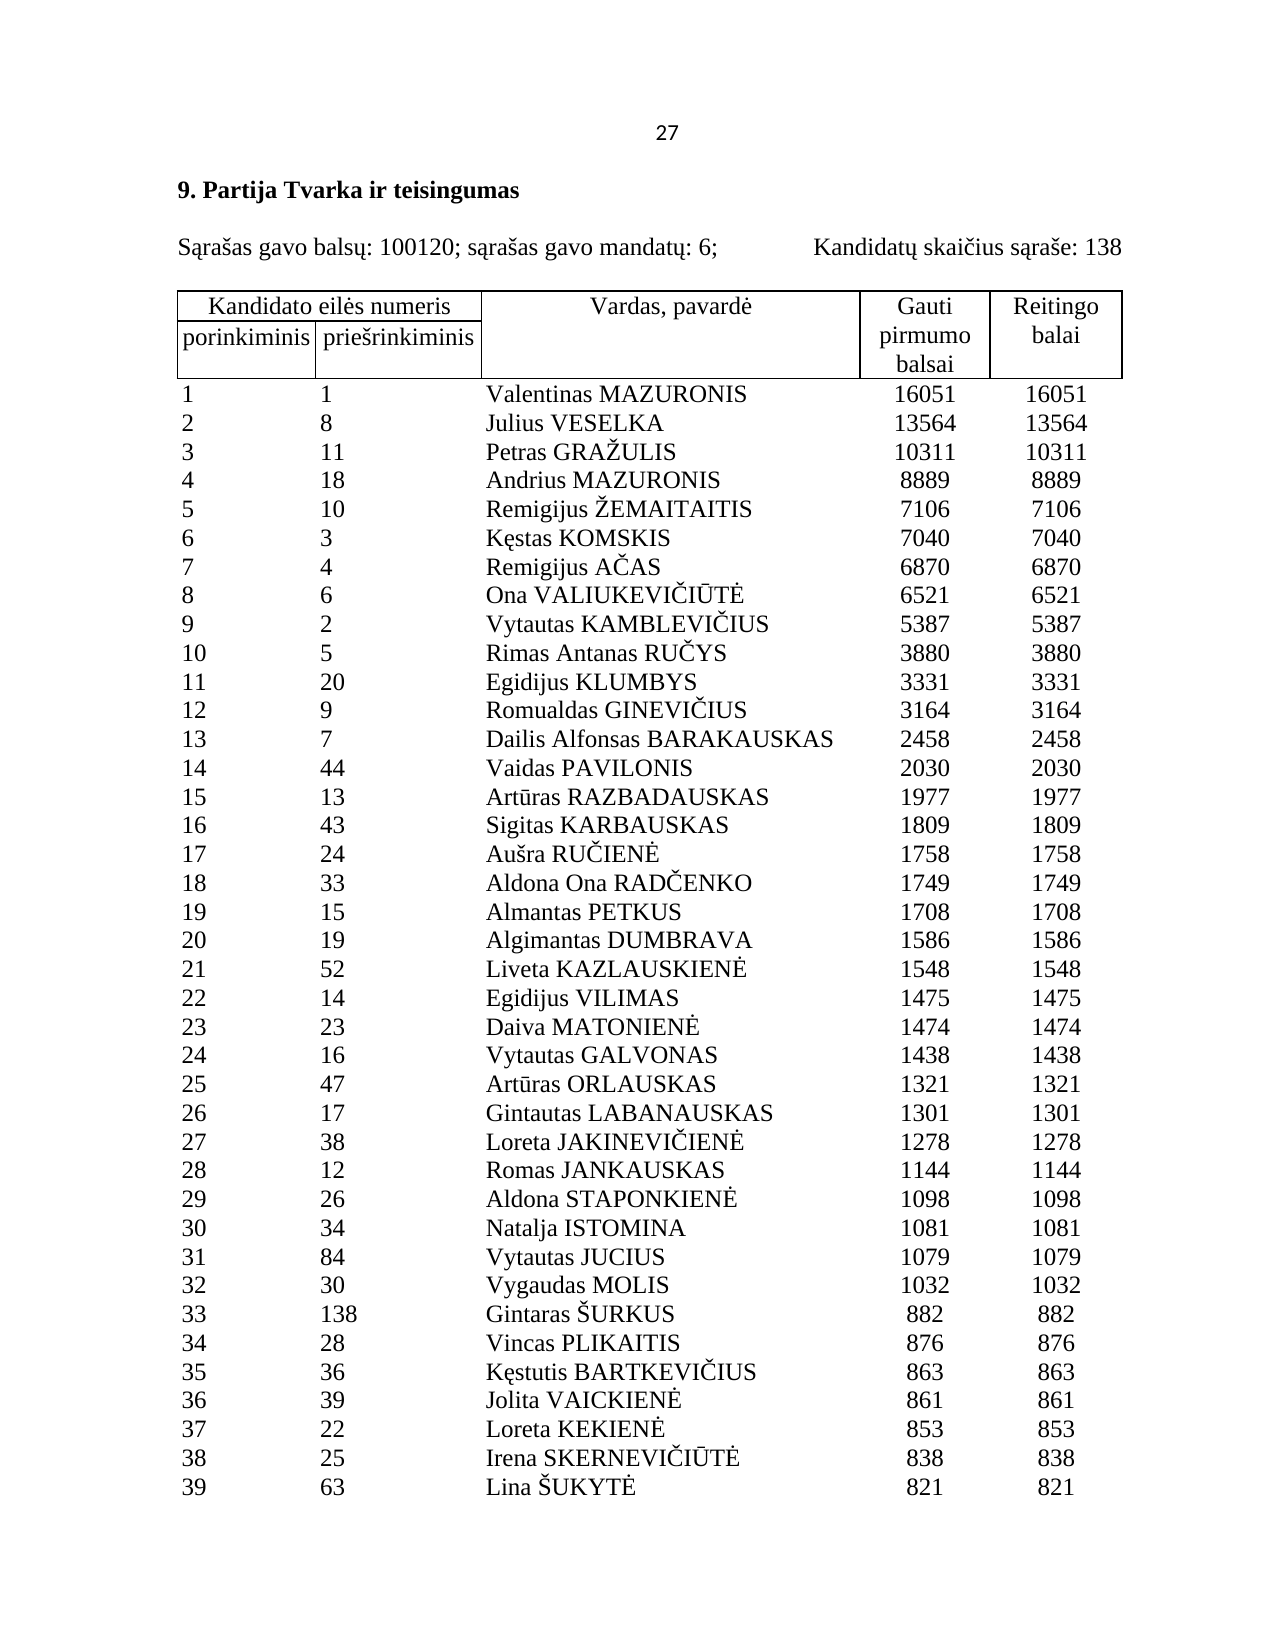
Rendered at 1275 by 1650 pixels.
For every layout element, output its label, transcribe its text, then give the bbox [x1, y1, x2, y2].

table_cell 1032 [990, 1271, 1122, 1299]
table_cell Remigijus ŽEMAITAITIS [481, 494, 860, 523]
table_cell 9 [316, 696, 481, 724]
table_cell 3 [177, 437, 316, 466]
table_cell Andrius MAZURONIS [481, 466, 860, 494]
table_cell 6 [316, 581, 481, 609]
table_cell 10 [177, 638, 316, 667]
table_cell priešrinkiminis [316, 322, 481, 378]
table_cell 36 [316, 1357, 481, 1386]
table_cell 22 [177, 983, 316, 1012]
table_header Gauti pirmumo balsai [861, 292, 989, 378]
table_header Kandidato eilės numeris [178, 292, 481, 320]
table_cell 1474 [860, 1012, 990, 1041]
table_cell 19 [177, 897, 316, 926]
table_cell 853 [990, 1414, 1122, 1443]
table_cell 11 [316, 437, 481, 466]
table_cell 11 [177, 667, 316, 696]
table_cell 1 [316, 379, 481, 408]
table_cell 821 [860, 1472, 990, 1501]
table_cell 12 [316, 1156, 481, 1184]
table_cell 1144 [860, 1156, 990, 1184]
table_cell 7040 [990, 523, 1122, 552]
table_cell 1098 [990, 1184, 1122, 1213]
table_cell Aušra RUČIENĖ [481, 839, 860, 868]
table_cell 63 [316, 1472, 481, 1501]
table_cell Julius VESELKA [481, 408, 860, 437]
table_cell Vytautas KAMBLEVIČIUS [481, 609, 860, 638]
table_cell 1708 [990, 897, 1122, 926]
table_cell 1321 [990, 1069, 1122, 1098]
table_cell 33 [177, 1299, 316, 1328]
table_cell 13 [177, 724, 316, 753]
table_cell 861 [990, 1386, 1122, 1414]
table_cell 38 [316, 1127, 481, 1156]
table_cell 24 [316, 839, 481, 868]
table_cell 18 [316, 466, 481, 494]
table_cell Loreta KEKIENĖ [481, 1414, 860, 1443]
table_cell 1438 [860, 1041, 990, 1069]
table_cell 23 [316, 1012, 481, 1041]
table_cell 28 [177, 1156, 316, 1184]
table_cell 1809 [860, 811, 990, 839]
table_cell 1758 [990, 839, 1122, 868]
table_cell 3880 [990, 638, 1122, 667]
table_cell 43 [316, 811, 481, 839]
table_cell Liveta KAZLAUSKIENĖ [481, 954, 860, 983]
table_cell 1977 [990, 782, 1122, 811]
table_cell 1301 [990, 1098, 1122, 1127]
table_cell Petras GRAŽULIS [481, 437, 860, 466]
table_cell 1032 [860, 1271, 990, 1299]
table_cell Remigijus AČAS [481, 552, 860, 581]
table_cell 1474 [990, 1012, 1122, 1041]
table_cell 1708 [860, 897, 990, 926]
table_cell 39 [177, 1472, 316, 1501]
table_cell 37 [177, 1414, 316, 1443]
table_cell 47 [316, 1069, 481, 1098]
table_cell Sigitas KARBAUSKAS [481, 811, 860, 839]
table_cell 1586 [860, 926, 990, 954]
table_cell Irena SKERNEVIČIŪTĖ [481, 1443, 860, 1472]
table_cell 30 [316, 1271, 481, 1299]
table_cell 861 [860, 1386, 990, 1414]
table_cell 27 [177, 1127, 316, 1156]
table_cell Kęstutis BARTKEVIČIUS [481, 1357, 860, 1386]
table_cell Aldona STAPONKIENĖ [481, 1184, 860, 1213]
table_cell 1278 [990, 1127, 1122, 1156]
table_cell 33 [316, 868, 481, 897]
table_cell 138 [316, 1299, 481, 1328]
table_cell 12 [177, 696, 316, 724]
table_cell 7 [316, 724, 481, 753]
table_cell 1 [177, 379, 316, 408]
table_cell 10 [316, 494, 481, 523]
table_header Vardas, pavardė [482, 292, 859, 378]
table_cell 35 [177, 1357, 316, 1386]
table_cell 24 [177, 1041, 316, 1069]
table_cell 853 [860, 1414, 990, 1443]
table_cell 29 [177, 1184, 316, 1213]
table_cell 39 [316, 1386, 481, 1414]
table_cell 1586 [990, 926, 1122, 954]
table_cell 1081 [860, 1213, 990, 1242]
text 9. Partija Tvarka ir teisingumas [177, 175, 1157, 204]
table_cell Jolita VAICKIENĖ [481, 1386, 860, 1414]
table_cell Algimantas DUMBRAVA [481, 926, 860, 954]
table_cell 44 [316, 753, 481, 782]
table_cell Loreta JAKINEVIČIENĖ [481, 1127, 860, 1156]
table_cell 838 [860, 1443, 990, 1472]
table_cell 2458 [990, 724, 1122, 753]
table_cell 1977 [860, 782, 990, 811]
table_cell 21 [177, 954, 316, 983]
table_cell 2 [177, 408, 316, 437]
table_cell 882 [860, 1299, 990, 1328]
table_cell 1548 [990, 954, 1122, 983]
table_cell 3331 [990, 667, 1122, 696]
table_cell 1749 [990, 868, 1122, 897]
table_cell Rimas Antanas RUČYS [481, 638, 860, 667]
table_cell 1144 [990, 1156, 1122, 1184]
table_cell 3 [316, 523, 481, 552]
table_cell Egidijus VILIMAS [481, 983, 860, 1012]
table_cell 34 [177, 1328, 316, 1357]
table_cell 18 [177, 868, 316, 897]
table_cell 13564 [860, 408, 990, 437]
table_cell Dailis Alfonsas BARAKAUSKAS [481, 724, 860, 753]
table_cell 26 [177, 1098, 316, 1127]
table_cell 2458 [860, 724, 990, 753]
table_cell 4 [316, 552, 481, 581]
table_cell 13 [316, 782, 481, 811]
table_cell 7106 [860, 494, 990, 523]
table_cell 17 [177, 839, 316, 868]
table_cell 20 [316, 667, 481, 696]
table_cell 3164 [990, 696, 1122, 724]
table_header Reitingo balai [991, 292, 1121, 378]
table_cell 1098 [860, 1184, 990, 1213]
table_cell 16 [316, 1041, 481, 1069]
table_cell 7040 [860, 523, 990, 552]
table_cell 22 [316, 1414, 481, 1443]
table_cell 1081 [990, 1213, 1122, 1242]
text Sąrašas gavo balsų: 100120; sąrašas gavo mandatų: 6; Kandidatų skaičius sąraše: 138 [177, 232, 1157, 261]
table_cell 1321 [860, 1069, 990, 1098]
table_cell 1079 [990, 1242, 1122, 1271]
table_cell 6521 [990, 581, 1122, 609]
table_cell Artūras RAZBADAUSKAS [481, 782, 860, 811]
table_cell 25 [177, 1069, 316, 1098]
table_cell 16 [177, 811, 316, 839]
table_cell 15 [316, 897, 481, 926]
table_cell 34 [316, 1213, 481, 1242]
table_cell 16051 [860, 379, 990, 408]
table_cell 13564 [990, 408, 1122, 437]
table_cell 1749 [860, 868, 990, 897]
table_cell Vincas PLIKAITIS [481, 1328, 860, 1357]
table_cell 9 [177, 609, 316, 638]
table_cell 8 [316, 408, 481, 437]
table_cell 31 [177, 1242, 316, 1271]
table_cell 876 [860, 1328, 990, 1357]
table_cell 14 [177, 753, 316, 782]
table_cell 863 [990, 1357, 1122, 1386]
table_cell 5 [177, 494, 316, 523]
table_cell Egidijus KLUMBYS [481, 667, 860, 696]
table_cell Artūras ORLAUSKAS [481, 1069, 860, 1098]
table_cell Romualdas GINEVIČIUS [481, 696, 860, 724]
table_cell 7106 [990, 494, 1122, 523]
table_cell 1278 [860, 1127, 990, 1156]
table_cell 38 [177, 1443, 316, 1472]
table_cell 17 [316, 1098, 481, 1127]
table_cell 84 [316, 1242, 481, 1271]
table_cell 821 [990, 1472, 1122, 1501]
table_cell Gintautas LABANAUSKAS [481, 1098, 860, 1127]
table_cell 26 [316, 1184, 481, 1213]
table_cell 20 [177, 926, 316, 954]
table_cell 1079 [860, 1242, 990, 1271]
table_cell 1548 [860, 954, 990, 983]
table_cell 1475 [990, 983, 1122, 1012]
table_cell 2030 [860, 753, 990, 782]
table_cell 4 [177, 466, 316, 494]
table_cell Gintaras ŠURKUS [481, 1299, 860, 1328]
table_cell Vytautas GALVONAS [481, 1041, 860, 1069]
table_cell Almantas PETKUS [481, 897, 860, 926]
table_cell 876 [990, 1328, 1122, 1357]
table_cell 8889 [990, 466, 1122, 494]
table_cell 14 [316, 983, 481, 1012]
table_cell 16051 [990, 379, 1122, 408]
table_cell 52 [316, 954, 481, 983]
table_cell 6870 [860, 552, 990, 581]
table_cell 30 [177, 1213, 316, 1242]
table_cell Natalja ISTOMINA [481, 1213, 860, 1242]
table_cell 5387 [860, 609, 990, 638]
table_cell 8889 [860, 466, 990, 494]
table_cell Lina ŠUKYTĖ [481, 1472, 860, 1501]
table_cell 8 [177, 581, 316, 609]
table_cell Romas JANKAUSKAS [481, 1156, 860, 1184]
table_cell 3331 [860, 667, 990, 696]
table_cell 25 [316, 1443, 481, 1472]
table_cell 2 [316, 609, 481, 638]
table_cell Ona VALIUKEVIČIŪTĖ [481, 581, 860, 609]
table_cell 1438 [990, 1041, 1122, 1069]
table_cell 23 [177, 1012, 316, 1041]
table_cell 7 [177, 552, 316, 581]
table_cell Vytautas JUCIUS [481, 1242, 860, 1271]
table_cell 15 [177, 782, 316, 811]
table_cell Kęstas KOMSKIS [481, 523, 860, 552]
table_cell 5387 [990, 609, 1122, 638]
table_cell 1758 [860, 839, 990, 868]
table_cell Valentinas MAZURONIS [481, 379, 860, 408]
table_cell porinkiminis [178, 322, 315, 378]
table_cell Aldona Ona RADČENKO [481, 868, 860, 897]
table_cell 5 [316, 638, 481, 667]
table_cell 32 [177, 1271, 316, 1299]
table_cell 1475 [860, 983, 990, 1012]
table_cell 28 [316, 1328, 481, 1357]
table_cell Vaidas PAVILONIS [481, 753, 860, 782]
table_cell 838 [990, 1443, 1122, 1472]
table_cell 1301 [860, 1098, 990, 1127]
table_cell 2030 [990, 753, 1122, 782]
table_cell Vygaudas MOLIS [481, 1271, 860, 1299]
table_cell 19 [316, 926, 481, 954]
table_cell 863 [860, 1357, 990, 1386]
table_cell 882 [990, 1299, 1122, 1328]
table_cell 10311 [860, 437, 990, 466]
table_cell 36 [177, 1386, 316, 1414]
table_cell 6870 [990, 552, 1122, 581]
table_cell 10311 [990, 437, 1122, 466]
table_cell 1809 [990, 811, 1122, 839]
table_cell Daiva MATONIENĖ [481, 1012, 860, 1041]
table_cell 6 [177, 523, 316, 552]
table_cell 6521 [860, 581, 990, 609]
table_cell 3880 [860, 638, 990, 667]
table_cell 3164 [860, 696, 990, 724]
